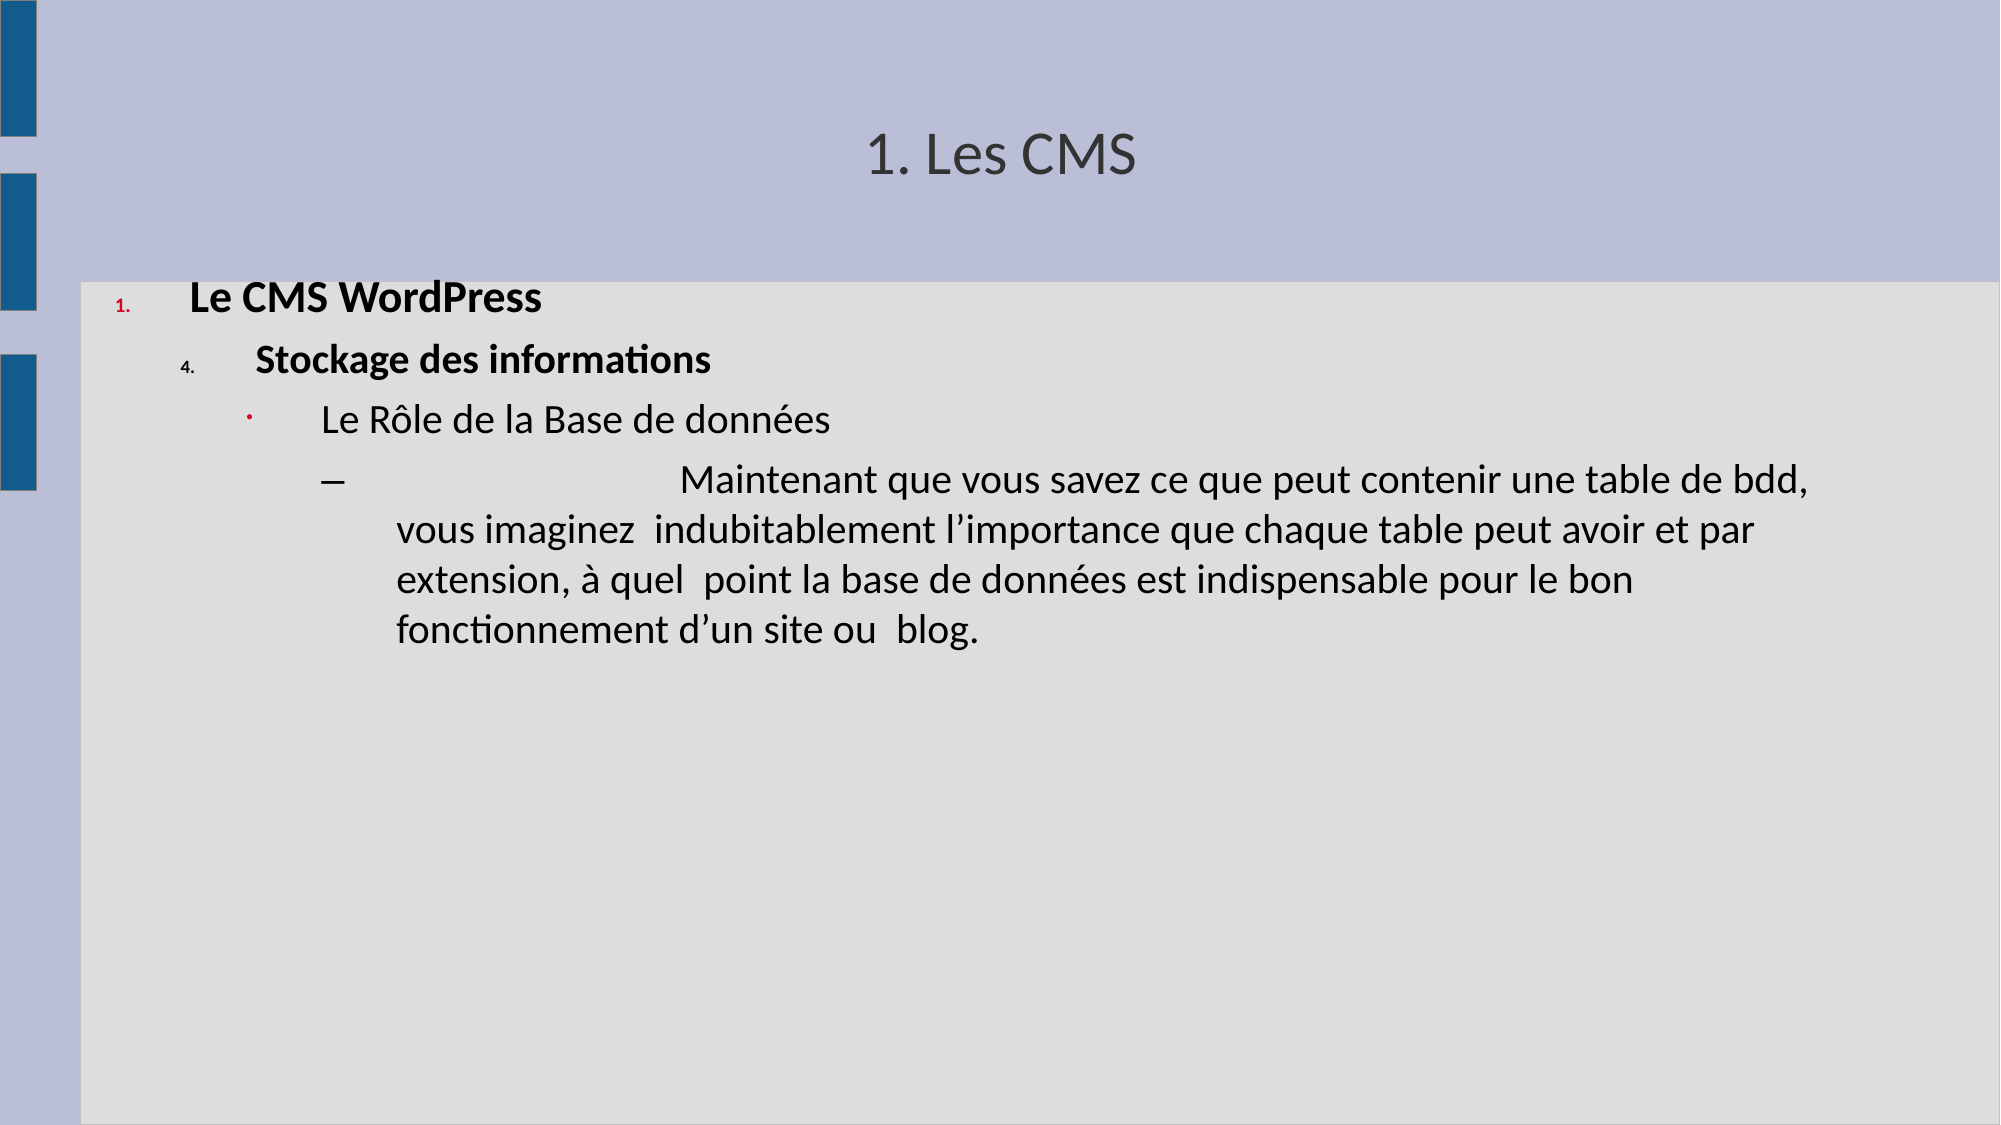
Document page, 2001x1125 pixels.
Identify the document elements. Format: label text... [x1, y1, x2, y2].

title 1. Les CMS [859, 109, 1141, 254]
text_box Le CMS WordPress Stockage des informations Le Rôle de la Base de données – Maintenant que vous savez ce que peut contenir une table de bdd, vous imaginez indubitablement l’importance que chaque table peut avoir et par extension, à quel point la base de données est indispensable pour le bon fonctionnement d’un site ou blog. [112, 254, 1819, 653]
